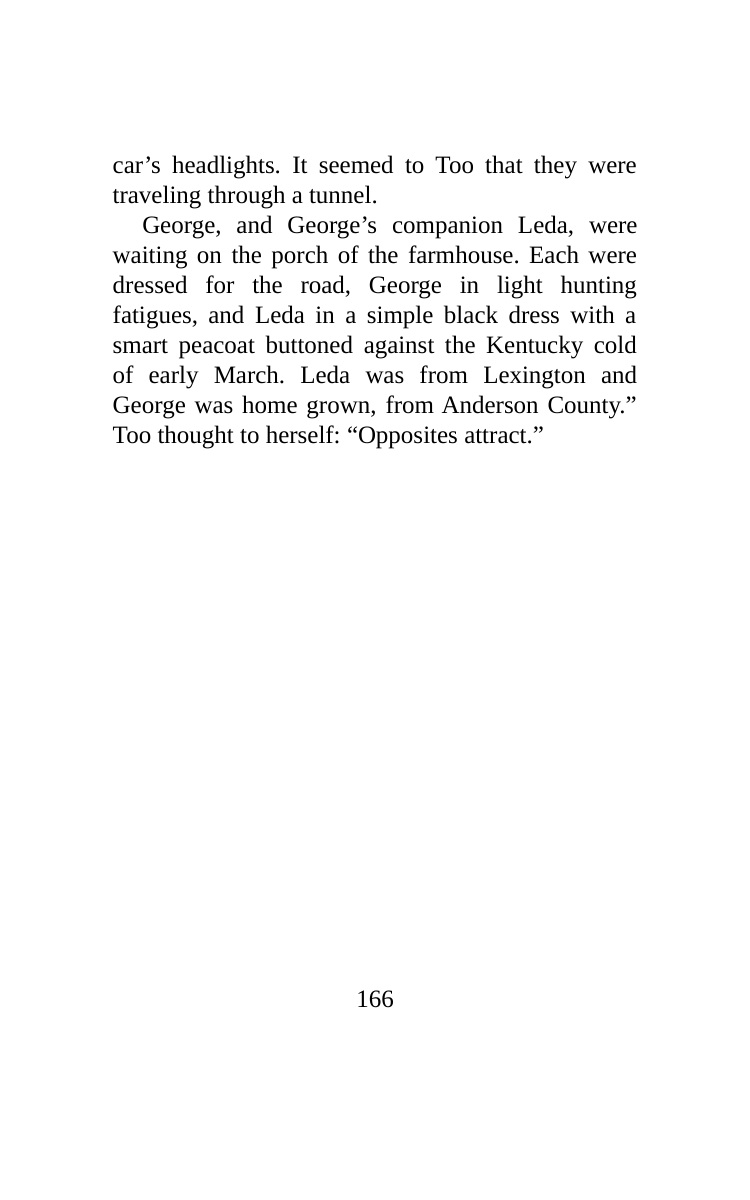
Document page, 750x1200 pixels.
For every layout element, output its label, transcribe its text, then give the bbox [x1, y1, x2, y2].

text car’s headlights. It seemed to Too that they were traveling through a tunnel. [112, 150, 637, 210]
text George, and George’s companion Leda, were waiting on the porch of the farmhouse. Each were dressed for the road, George in light hunting fatigues, and Leda in a simple black dress with a smart peacoat buttoned against the Kentucky cold of early March. Leda was from Lexington and George was home grown, from Anderson County.” Too thought to herself: “Opposites attract.” [112, 210, 637, 450]
